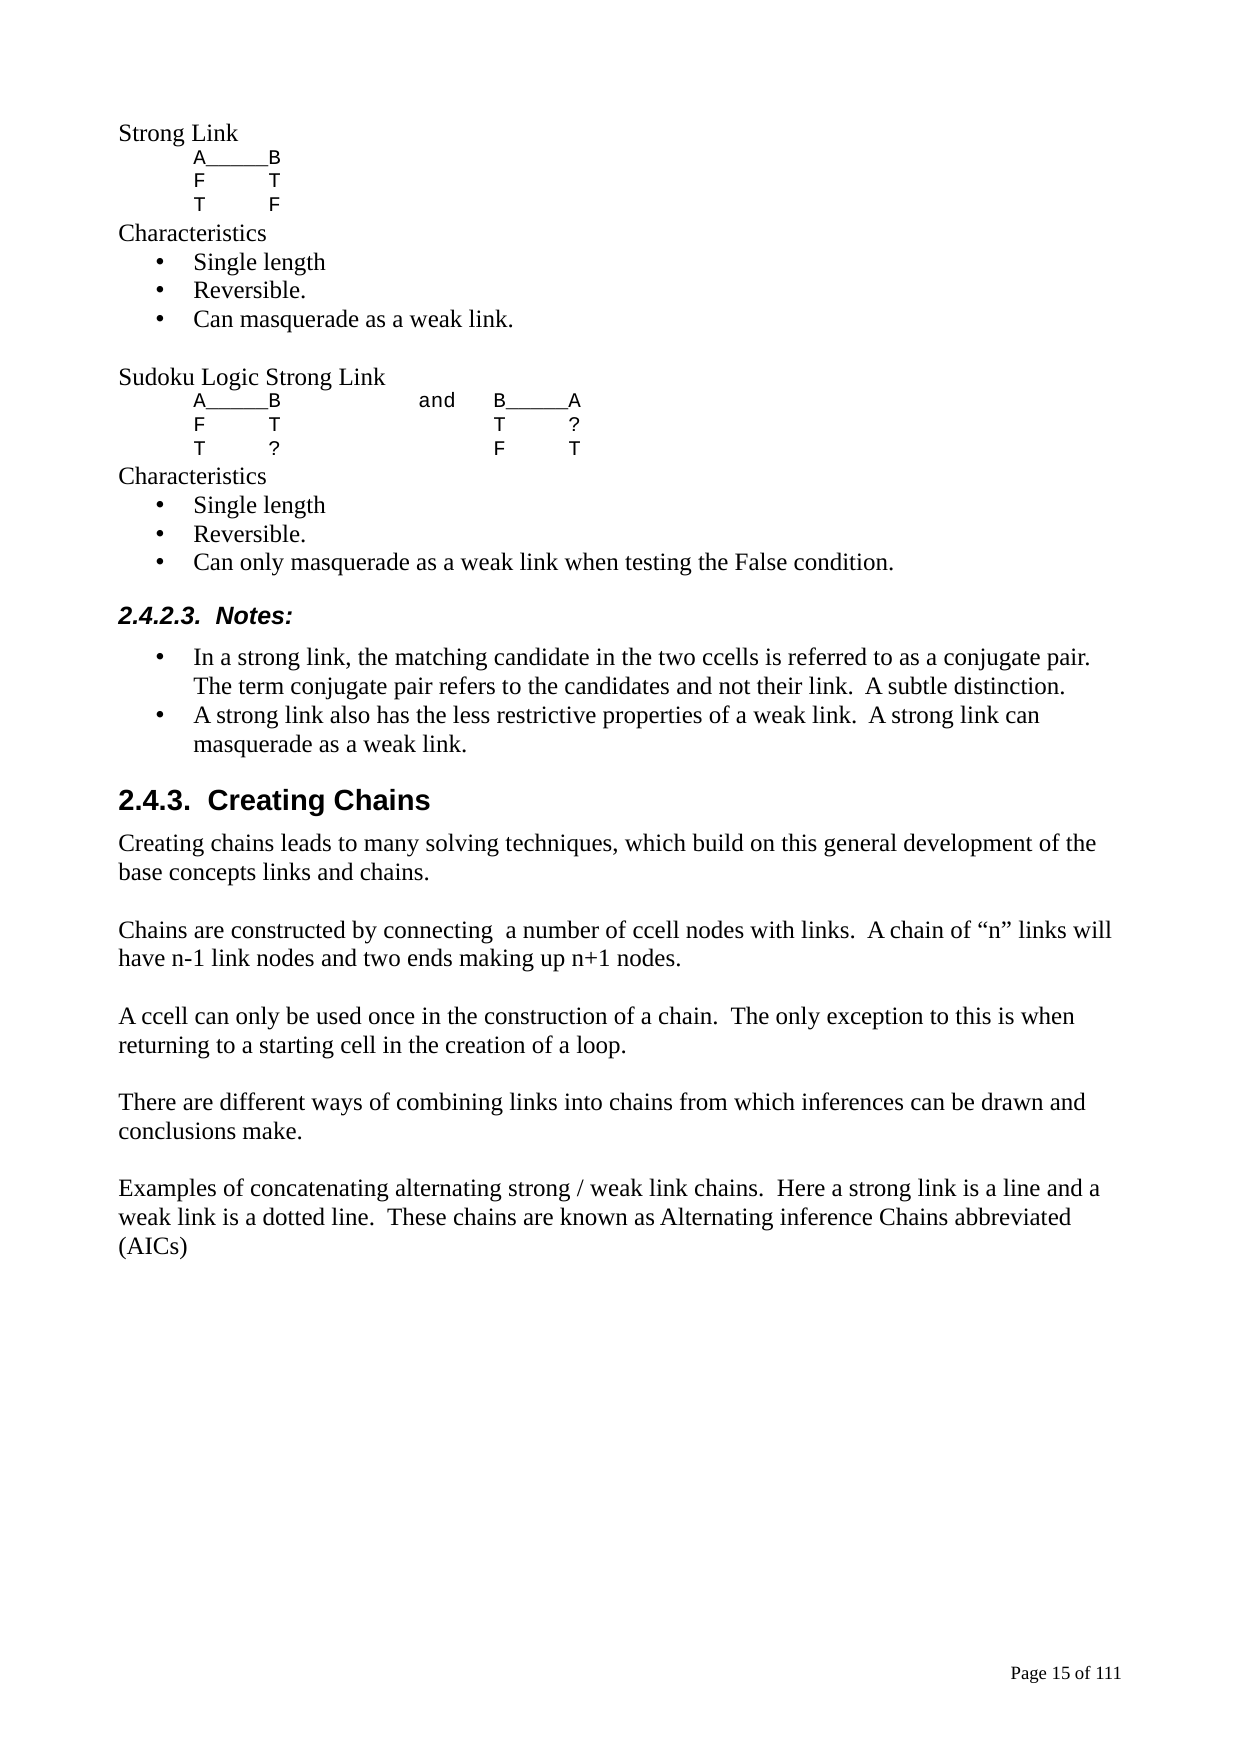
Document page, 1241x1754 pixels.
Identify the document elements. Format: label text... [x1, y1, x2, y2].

text Sudoku Logic Strong Link [118, 362, 1122, 390]
list In a strong link, the matching candidate in the two ccells is referred to as a conjugate pair. The term conjugate pair refers to the candidates and not their link. A subtle distinction. [156, 642, 1122, 700]
list Single length [156, 490, 1122, 519]
list Can masquerade as a weak link. [156, 304, 1122, 333]
text F T [118, 171, 1122, 194]
text There are different ways of combining links into chains from which inferences can be drawn and conclusions make. [118, 1087, 1122, 1145]
list Can only masquerade as a weak link when testing the False condition. [156, 547, 1122, 576]
text A_____B and B_____A [118, 390, 1122, 414]
text Creating chains leads to many solving techniques, which build on this general development of the base concepts links and chains. [118, 828, 1122, 886]
subtitle Notes: [118, 601, 1122, 630]
text A_____B [118, 147, 1122, 171]
text Characteristics [118, 218, 1122, 247]
text Examples of concatenating alternating strong / weak link chains. Here a strong link is a line and a weak link is a dotted line. These chains are known as Alternating inference Chains abbreviated (AICs) [118, 1173, 1122, 1260]
text A ccell can only be used once in the construction of a chain. The only exception to this is when returning to a starting cell in the creation of a loop. [118, 1001, 1122, 1058]
text Characteristics [118, 461, 1122, 490]
text F T T ? [118, 414, 1122, 438]
list Single length [156, 247, 1122, 275]
list Reversible. [156, 275, 1122, 304]
text Chains are constructed by connecting a number of ccell nodes with links. A chain of “n” links will have n-1 link nodes and two ends making up n+1 nodes. [118, 915, 1122, 972]
text Strong Link [118, 118, 1122, 147]
list Reversible. [156, 519, 1122, 547]
text T ? F T [118, 438, 1122, 461]
text T F [118, 194, 1122, 218]
list A strong link also has the less restrictive properties of a weak link. A strong link can masquerade as a weak link. [156, 700, 1122, 757]
subtitle Creating Chains [118, 782, 1122, 816]
